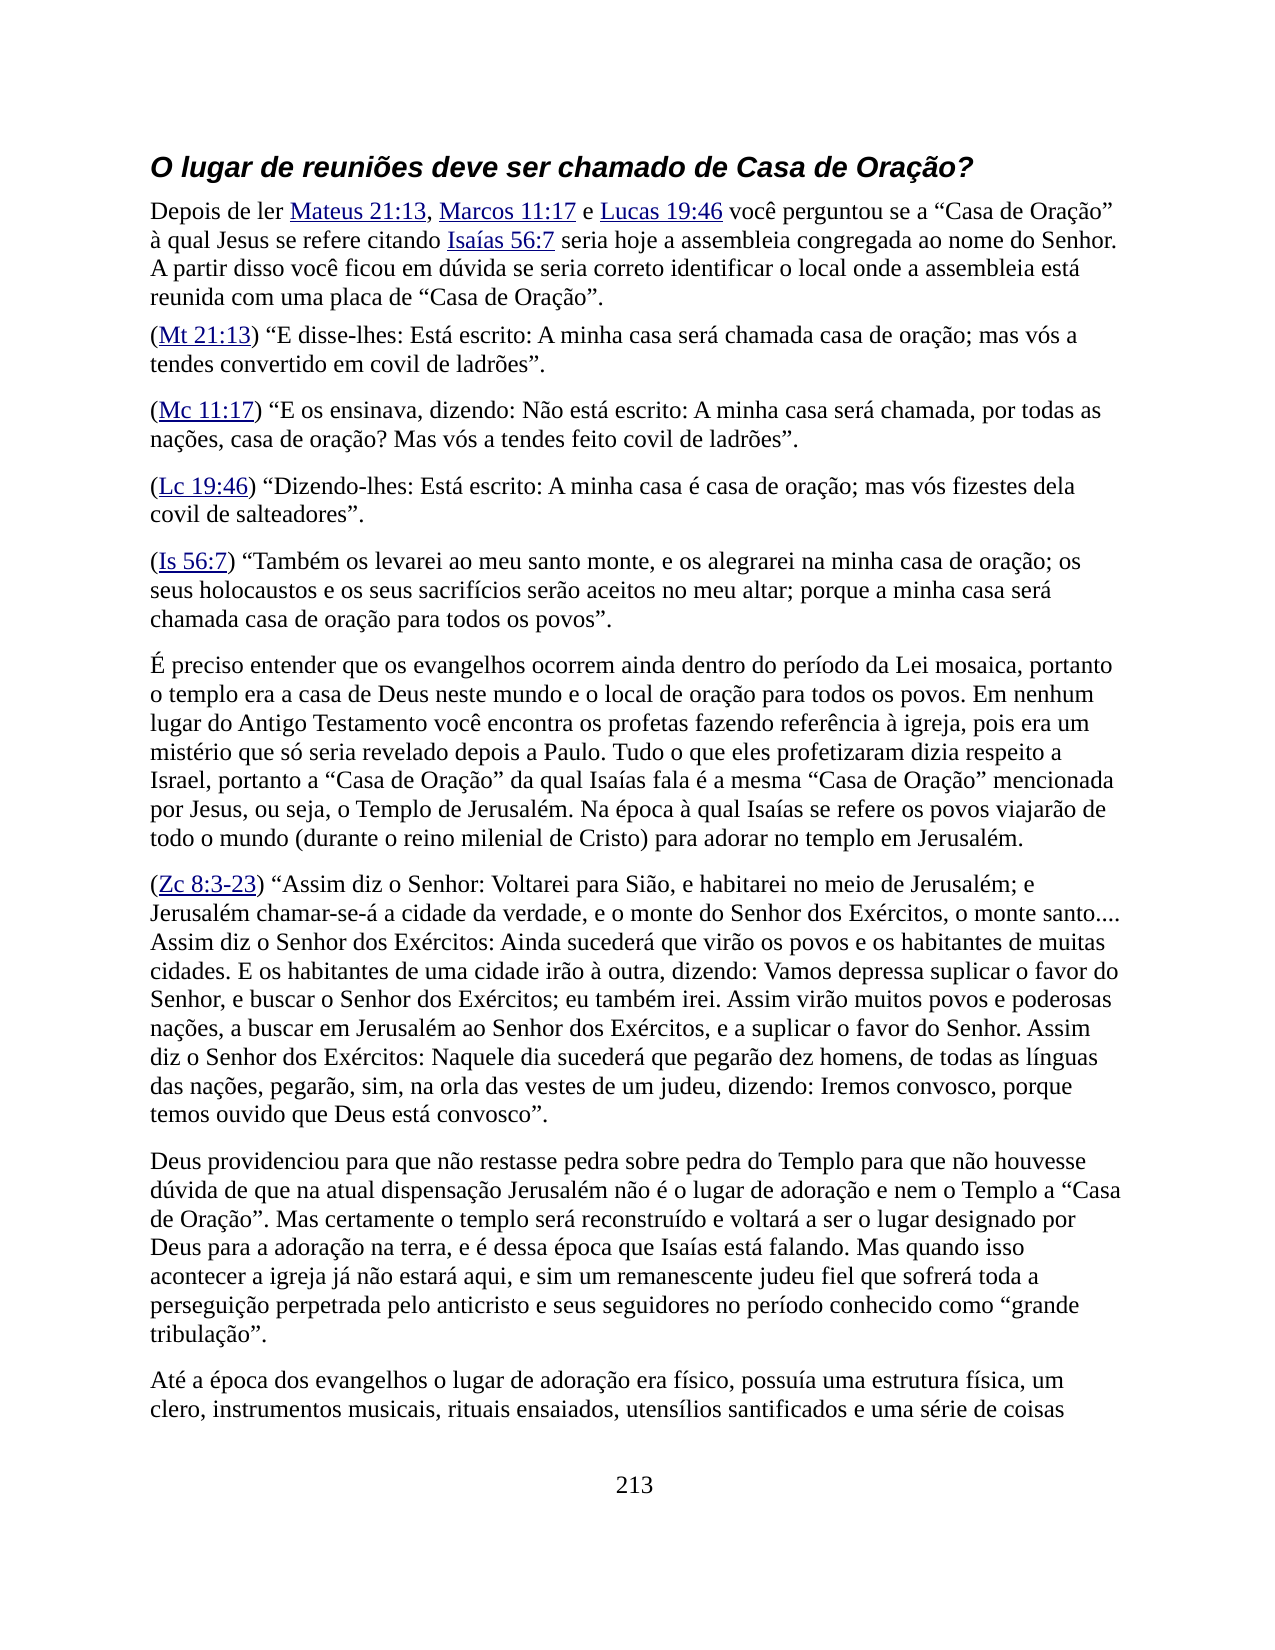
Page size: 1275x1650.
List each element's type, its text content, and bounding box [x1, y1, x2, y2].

text (Lc 19:46) “Dizendo-lhes: Está escrito: A minha casa é casa de oração; mas vós fizestes dela covil de salteadores”. [150, 471, 1125, 528]
subtitle O lugar de reuniões deve ser chamado de Casa de Oração? [150, 150, 1125, 183]
text Depois de ler Mateus 21:13, Marcos 11:17 e Lucas 19:46 você perguntou se a “Casa de Oração” à qual Jesus se refere citando Isaías 56:7 seria hoje a assembleia congregada ao nome do Senhor. A partir disso você ficou em dúvida se seria correto identificar o local onde a assembleia está reunida com uma placa de “Casa de Oração”. [150, 196, 1125, 311]
text (Mc 11:17) “E os ensinava, dizendo: Não está escrito: A minha casa será chamada, por todas as nações, casa de oração? Mas vós a tendes feito covil de ladrões”. [150, 395, 1125, 453]
text (Zc 8:3-23) “Assim diz o Senhor: Voltarei para Sião, e habitarei no meio de Jerusalém; e Jerusalém chamar-se-á a cidade da verdade, e o monte do Senhor dos Exércitos, o monte santo.... Assim diz o Senhor dos Exércitos: Ainda sucederá que virão os povos e os habitantes de muitas cidades. E os habitantes de uma cidade irão à outra, dizendo: Vamos depressa suplicar o favor do Senhor, e buscar o Senhor dos Exércitos; eu também irei. Assim virão muitos povos e poderosas nações, a buscar em Jerusalém ao Senhor dos Exércitos, e a suplicar o favor do Senhor. Assim diz o Senhor dos Exércitos: Naquele dia sucederá que pegarão dez homens, de todas as línguas das nações, pegarão, sim, na orla das vestes de um judeu, dizendo: Iremos convosco, porque temos ouvido que Deus está convosco”. [150, 869, 1125, 1128]
text (Mt 21:13) “E disse-lhes: Está escrito: A minha casa será chamada casa de oração; mas vós a tendes convertido em covil de ladrões”. [150, 320, 1125, 377]
text (Is 56:7) “Também os levarei ao meu santo monte, e os alegrarei na minha casa de oração; os seus holocaustos e os seus sacrifícios serão aceitos no meu altar; porque a minha casa será chamada casa de oração para todos os povos”. [150, 546, 1125, 632]
text Deus providenciou para que não restasse pedra sobre pedra do Templo para que não houvesse dúvida de que na atual dispensação Jerusalém não é o lugar de adoração e nem o Templo a “Casa de Oração”. Mas certamente o templo será reconstruído e voltará a ser o lugar designado por Deus para a adoração na terra, e é dessa época que Isaías está falando. Mas quando isso acontecer a igreja já não estará aqui, e sim um remanescente judeu fiel que sofrerá toda a perseguição perpetrada pelo anticristo e seus seguidores no período conhecido como “grande tribulação”. [150, 1146, 1125, 1347]
text É preciso entender que os evangelhos ocorrem ainda dentro do período da Lei mosaica, portanto o templo era a casa de Deus neste mundo e o local de oração para todos os povos. Em nenhum lugar do Antigo Testamento você encontra os profetas fazendo referência à igreja, pois era um mistério que só seria revelado depois a Paulo. Tudo o que eles profetizaram dizia respeito a Israel, portanto a “Casa de Oração” da qual Isaías fala é a mesma “Casa de Oração” mencionada por Jesus, ou seja, o Templo de Jerusalém. Na época à qual Isaías se refere os povos viajarão de todo o mundo (durante o reino milenial de Cristo) para adorar no templo em Jerusalém. [150, 650, 1125, 852]
text Até a época dos evangelhos o lugar de adoração era físico, possuía uma estrutura física, um clero, instrumentos musicais, rituais ensaiados, utensílios santificados e uma série de coisas [150, 1365, 1125, 1423]
